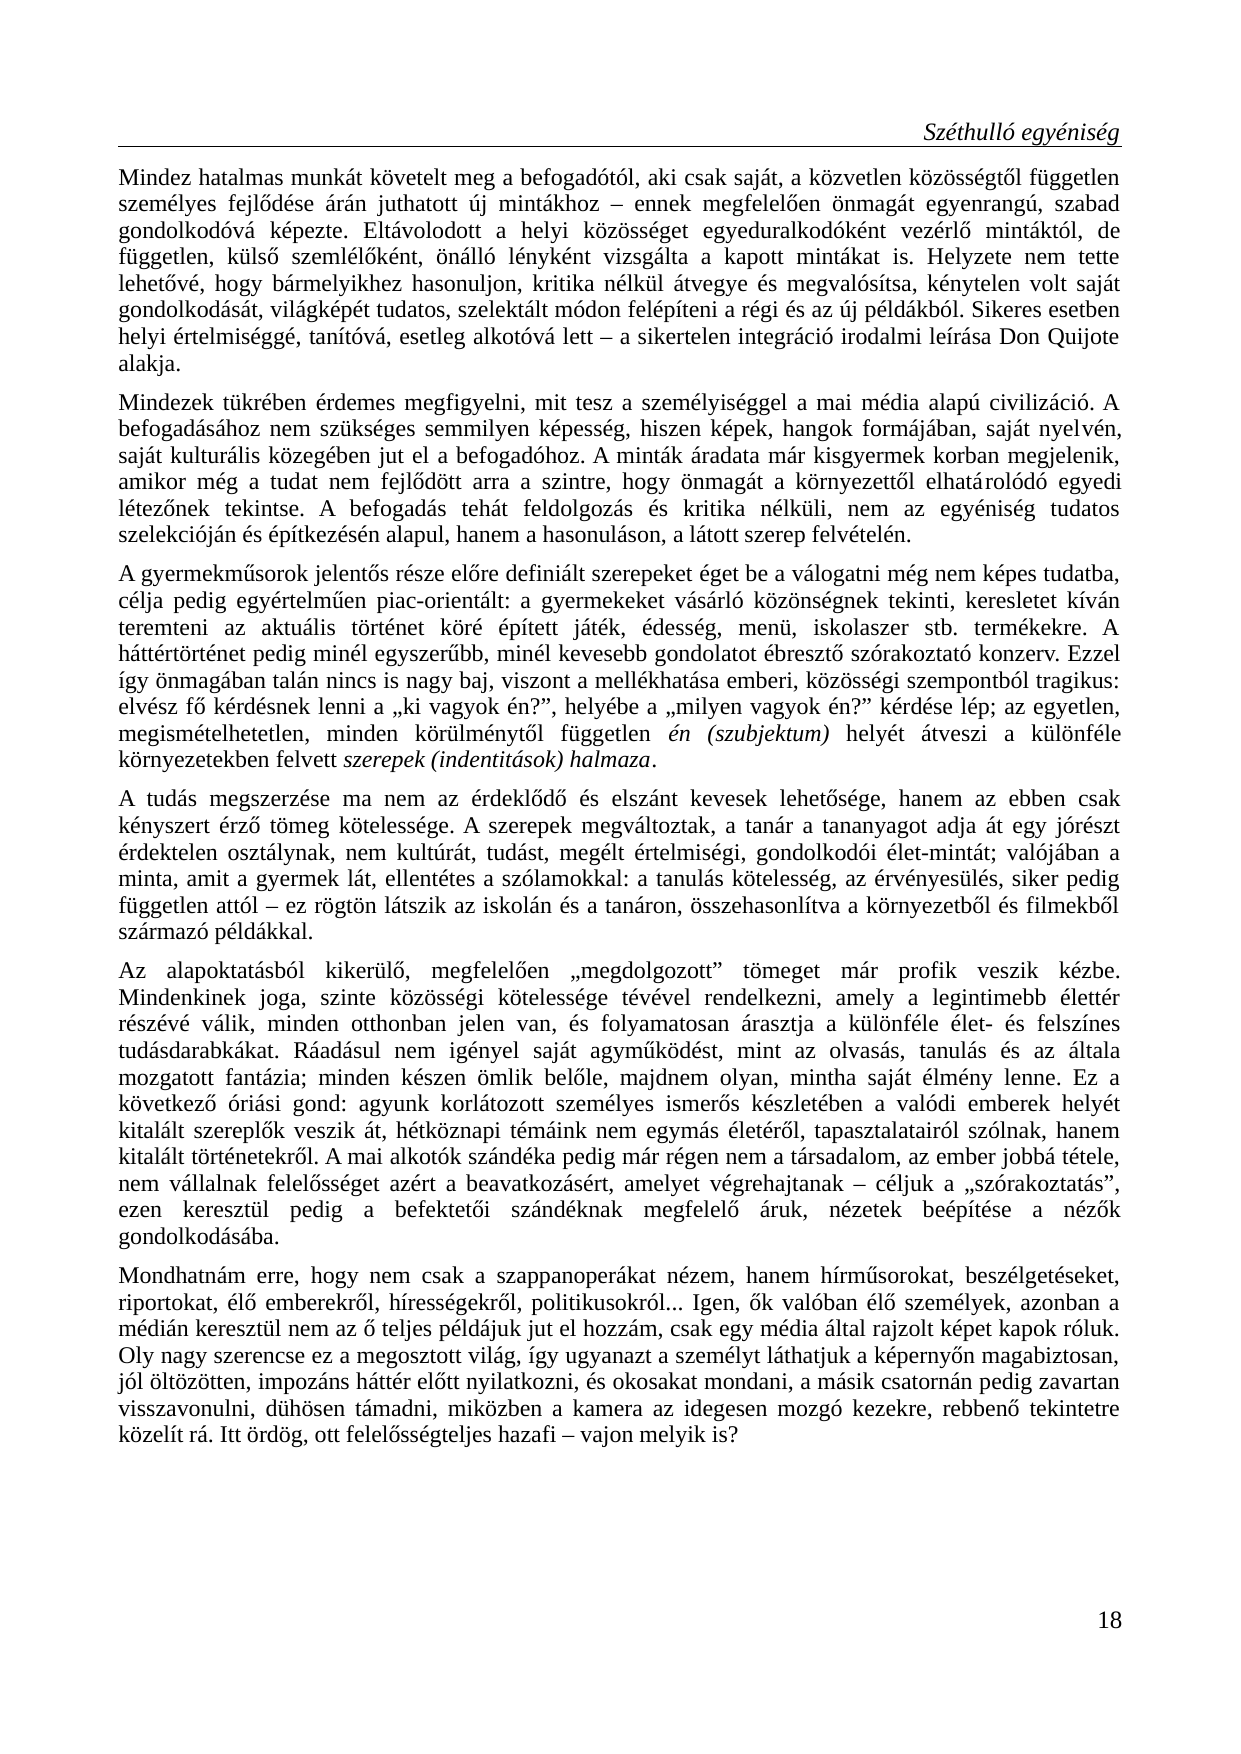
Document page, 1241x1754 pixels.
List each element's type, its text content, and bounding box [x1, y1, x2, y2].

text A tudás megszerzése ma nem az érdeklődő és elszánt kevesek lehetősége, hanem az ebben csak kényszert érző tömeg kötelessége. A szerepek megváltoztak, a tanár a tananyagot adja át egy jórészt érdektelen osztálynak, nem kultúrát, tudást, megélt értelmiségi, gondolkodói élet-mintát; valójában a minta, amit a gyermek lát, ellentétes a szólamokkal: a tanulás kötelesség, az érvényesülés, siker pedig független attól – ez rögtön látszik az iskolán és a tanáron, összehasonlítva a környezetből és filmekből származó példákkal. [118, 786, 1122, 945]
text A gyermekműsorok jelentős része előre definiált szerepeket éget be a válogatni még nem képes tudatba, célja pedig egyértelműen piac-orientált: a gyermekeket vásárló közönségnek tekinti, keresletet kíván teremteni az aktuális történet köré épített játék, édesség, menü, iskolaszer stb. termékekre. A háttértörténet pedig minél egyszerűbb, minél kevesebb gondolatot ébresztő szórakoztató konzerv. Ezzel így önmagában talán nincs is nagy baj, viszont a mellékhatása emberi, közösségi szempontból tragikus: elvész fő kérdésnek lenni a „ki vagyok én?”, helyébe a „milyen vagyok én?” kérdése lép; az egyetlen, megismételhetetlen, minden körülménytől független én (szubjektum) helyét átveszi a különféle környezetekben felvett szerepek (indentitások) halmaza. [118, 561, 1122, 773]
text Mindezek tükrében érdemes megfigyelni, mit tesz a személyiséggel a mai média alapú civilizáció. A befogadásához nem szükséges semmilyen képesség, hiszen képek, hangok formájában, saját nyel­vén, saját kulturális közegében jut el a befogadóhoz. A minták áradata már kisgyermek korban megjelenik, amikor még a tudat nem fejlődött arra a szintre, hogy önmagát a környezettől elhatá­rolódó egyedi létezőnek tekintse. A befogadás tehát feldolgozás és kritika nélküli, nem az egyéniség tudatos szelekcióján és építkezésén alapul, hanem a hasonuláson, a látott szerep felvételén. [118, 389, 1122, 548]
text Mondhatnám erre, hogy nem csak a szappanoperákat nézem, hanem hírműsorokat, beszélgetéseket, riportokat, élő emberekről, hírességekről, politikusokról... Igen, ők valóban élő személyek, azonban a médián keresztül nem az ő teljes példájuk jut el hozzám, csak egy média által rajzolt képet kapok róluk. Oly nagy szerencse ez a megosztott világ, így ugyanazt a személyt láthatjuk a képernyőn magabiztosan, jól öltözötten, impozáns háttér előtt nyilatkozni, és okosakat mondani, a másik csatornán pedig zavartan visszavonulni, dühösen támadni, miközben a kamera az idegesen mozgó kezekre, rebbenő tekintetre közelít rá. Itt ördög, ott felelősségteljes hazafi – vajon melyik is? [118, 1262, 1122, 1448]
text Mindez hatalmas munkát követelt meg a befogadótól, aki csak saját, a közvetlen közösségtől független személyes fejlődése árán juthatott új mintákhoz – ennek megfelelően önmagát egyenrangú, szabad gondolkodóvá képezte. Eltávolodott a helyi közösséget egyeduralkodóként vezérlő mintáktól, de független, külső szemlélőként, önálló lényként vizsgálta a kapott mintákat is. Helyzete nem tette lehetővé, hogy bármelyikhez hasonuljon, kritika nélkül átvegye és megvalósítsa, kénytelen volt saját gondolkodását, világképét tudatos, szelektált módon felépíteni a régi és az új példákból. Sikeres esetben helyi értelmiséggé, tanítóvá, esetleg alkotóvá lett – a sikertelen integráció irodalmi leírása Don Quijote alakja. [118, 164, 1122, 376]
text Az alapoktatásból kikerülő, megfelelően „megdolgozott” tömeget már profik veszik kézbe. Mindenkinek joga, szinte közösségi kötelessége tévével rendelkezni, amely a legintimebb élettér részévé válik, minden otthonban jelen van, és folyamatosan árasztja a különféle élet- és felszínes tudásdarabkákat. Ráadásul nem igényel saját agyműködést, mint az olvasás, tanulás és az általa mozgatott fantázia; minden készen ömlik belőle, majdnem olyan, mintha saját élmény lenne. Ez a következő óriási gond: agyunk korlátozott személyes ismerős készletében a valódi emberek helyét kitalált szereplők veszik át, hétköznapi témáink nem egymás életéről, tapasztalatairól szólnak, hanem kitalált történetekről. A mai alkotók szándéka pedig már régen nem a társadalom, az ember jobbá tétele, nem vállalnak felelősséget azért a beavatkozásért, amelyet végrehajtanak – céljuk a „szórakoztatás”, ezen keresztül pedig a befektetői szándéknak megfelelő áruk, nézetek beépítése a nézők gondolkodásába. [118, 957, 1122, 1249]
